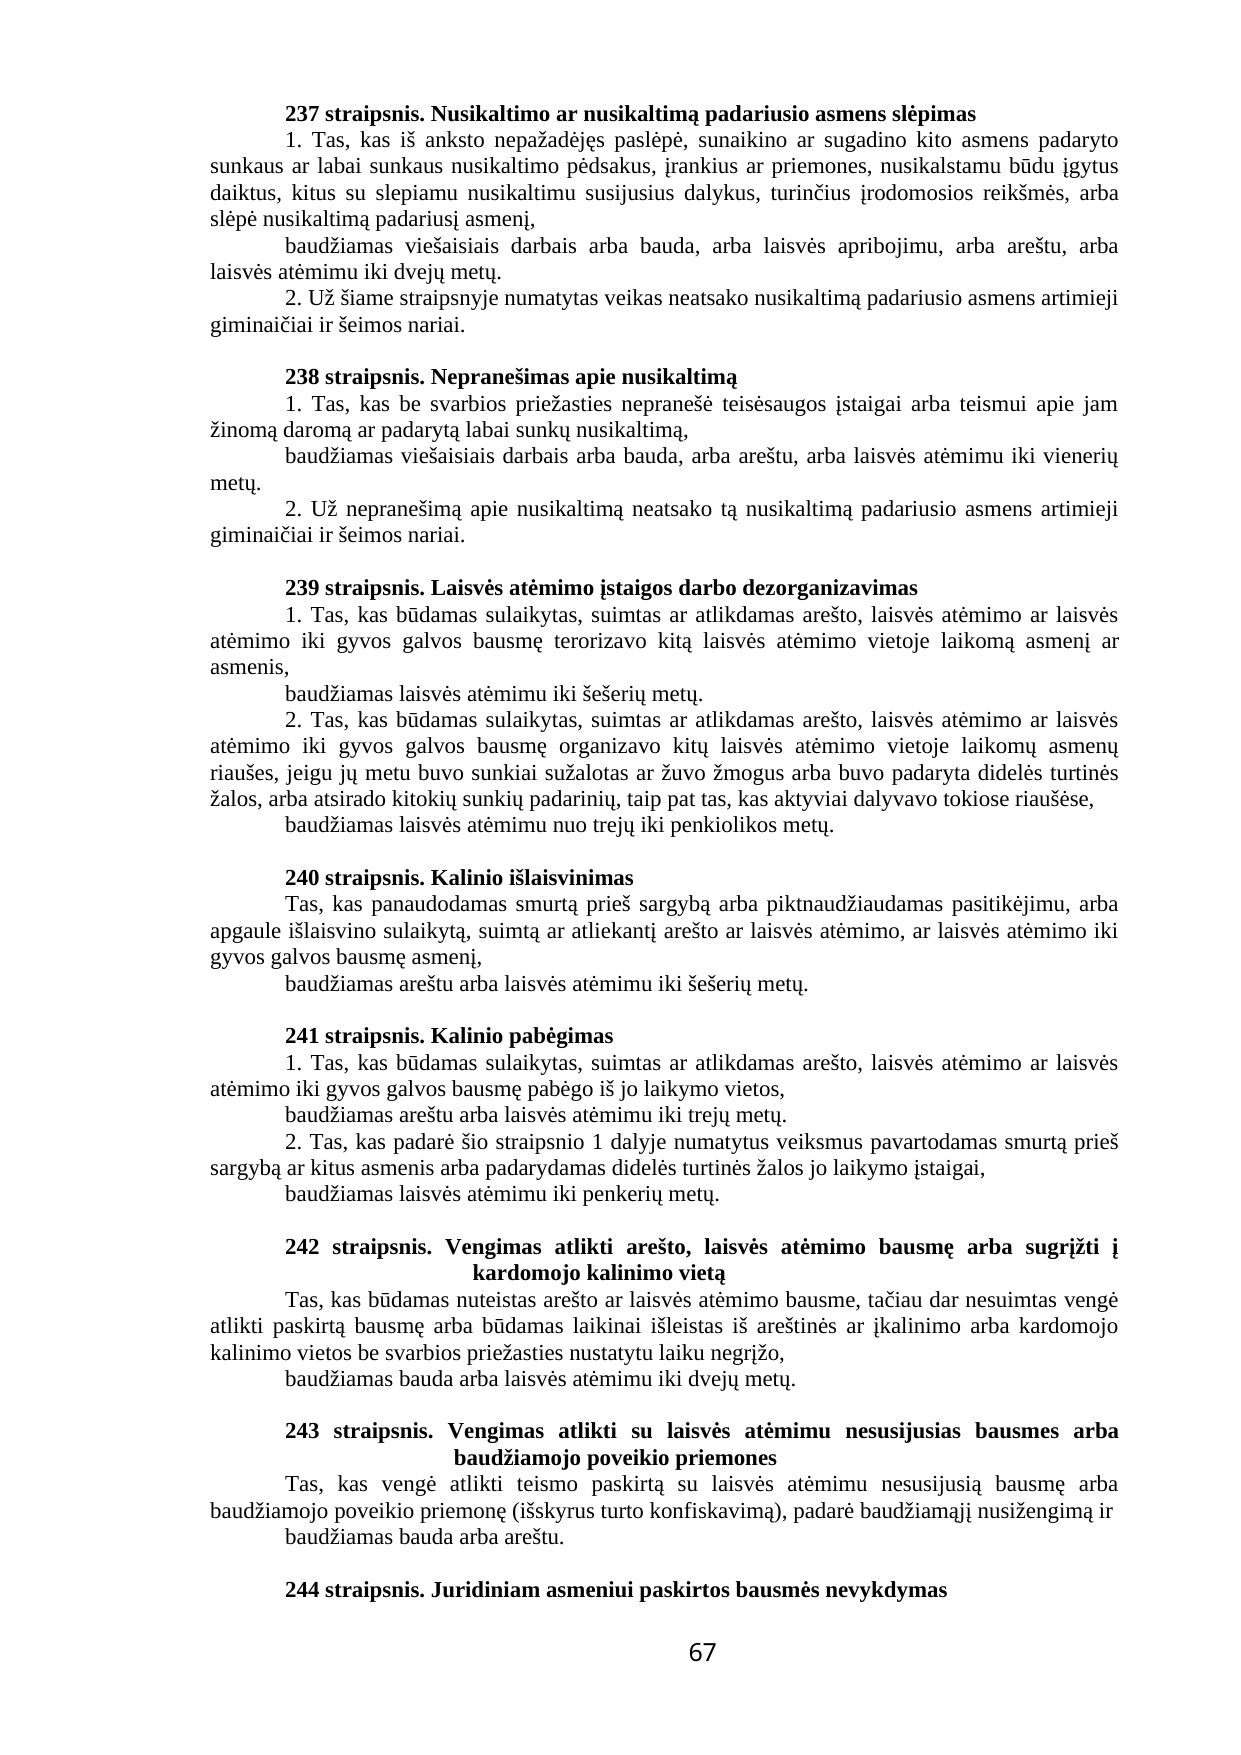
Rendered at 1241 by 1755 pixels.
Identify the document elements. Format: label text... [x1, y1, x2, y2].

text 2. Tas, kas padarė šio straipsnio 1 dalyje numatytus veiksmus pavartodamas smurtą prieš sargybą ar kitus asmenis arba padarydamas didelės turtinės žalos jo laikymo įstaigai, [210, 1128, 1120, 1180]
text 1. Tas, kas būdamas sulaikytas, suimtas ar atlikdamas arešto, laisvės atėmimo ar laisvės atėmimo iki gyvos galvos bausmę terorizavo kitą laisvės atėmimo vietoje laikomą asmenį ar asmenis, [210, 601, 1120, 680]
text 240 straipsnis. Kalinio išlaisvinimas [210, 864, 1120, 891]
text baudžiamas viešaisiais darbais arba bauda, arba laisvės apribojimu, arba areštu, arba laisvės atėmimu iki dvejų metų. [210, 232, 1120, 284]
text baudžiamas laisvės atėmimu iki penkerių metų. [210, 1180, 1120, 1207]
text 243 straipsnis. Vengimas atlikti su laisvės atėmimu nesusijusias bausmes arba baudžiamojo poveikio priemones [285, 1418, 1120, 1470]
text 1. Tas, kas būdamas sulaikytas, suimtas ar atlikdamas arešto, laisvės atėmimo ar laisvės atėmimo iki gyvos galvos bausmę pabėgo iš jo laikymo vietos, [210, 1049, 1120, 1101]
text 2. Už nepranešimą apie nusikaltimą neatsako tą nusikaltimą padariusio asmens artimieji giminaičiai ir šeimos nariai. [210, 495, 1120, 548]
text Tas, kas vengė atlikti teismo paskirtą su laisvės atėmimu nesusijusią bausmę arba baudžiamojo poveikio priemonę (išskyrus turto konfiskavimą), padarė baudžiamąjį nusižengimą ir [210, 1470, 1120, 1523]
text 242 straipsnis. Vengimas atlikti arešto, laisvės atėmimo bausmę arba sugrįžti į kardomojo kalinimo vietą [285, 1233, 1120, 1286]
text baudžiamas areštu arba laisvės atėmimu iki šešerių metų. [210, 969, 1120, 996]
text 1. Tas, kas be svarbios priežasties nepranešė teisėsaugos įstaigai arba teismui apie jam žinomą daromą ar padarytą labai sunkų nusikaltimą, [210, 390, 1120, 442]
text 2. Tas, kas būdamas sulaikytas, suimtas ar atlikdamas arešto, laisvės atėmimo ar laisvės atėmimo iki gyvos galvos bausmę organizavo kitų laisvės atėmimo vietoje laikomų asmenų riaušes, jeigu jų metu buvo sunkiai sužalotas ar žuvo žmogus arba buvo padaryta didelės turtinės žalos, arba atsirado kitokių sunkių padarinių, taip pat tas, kas aktyviai dalyvavo tokiose riaušėse, [210, 706, 1120, 811]
text Tas, kas panaudodamas smurtą prieš sargybą arba piktnaudžiaudamas pasitikėjimu, arba apgaule išlaisvino sulaikytą, suimtą ar atliekantį arešto ar laisvės atėmimo, ar laisvės atėmimo iki gyvos galvos bausmę asmenį, [210, 891, 1120, 969]
text baudžiamas laisvės atėmimu iki šešerių metų. [210, 680, 1120, 706]
text baudžiamas laisvės atėmimu nuo trejų iki penkiolikos metų. [210, 811, 1120, 838]
text baudžiamas viešaisiais darbais arba bauda, arba areštu, arba laisvės atėmimu iki vienerių metų. [210, 442, 1120, 495]
text 244 straipsnis. Juridiniam asmeniui paskirtos bausmės nevykdymas [210, 1576, 1120, 1602]
text 237 straipsnis. Nusikaltimo ar nusikaltimą padariusio asmens slėpimas [210, 100, 1120, 126]
text 241 straipsnis. Kalinio pabėgimas [210, 1022, 1120, 1049]
text 2. Už šiame straipsnyje numatytas veikas neatsako nusikaltimą padariusio asmens artimieji giminaičiai ir šeimos nariai. [210, 284, 1120, 337]
text baudžiamas bauda arba areštu. [210, 1523, 1120, 1549]
text baudžiamas bauda arba laisvės atėmimu iki dvejų metų. [210, 1365, 1120, 1391]
text 238 straipsnis. Nepranešimas apie nusikaltimą [210, 363, 1120, 390]
text Tas, kas būdamas nuteistas arešto ar laisvės atėmimo bausme, tačiau dar nesuimtas vengė atlikti paskirtą bausmę arba būdamas laikinai išleistas iš areštinės ar įkalinimo arba kardomojo kalinimo vietos be svarbios priežasties nustatytu laiku negrįžo, [210, 1286, 1120, 1365]
text 1. Tas, kas iš anksto nepažadėjęs paslėpė, sunaikino ar sugadino kito asmens padaryto sunkaus ar labai sunkaus nusikaltimo pėdsakus, įrankius ar priemones, nusikalstamu būdu įgytus daiktus, kitus su slepiamu nusikaltimu susijusius dalykus, turinčius įrodomosios reikšmės, arba slėpė nusikaltimą padariusį asmenį, [210, 126, 1120, 232]
text 239 straipsnis. Laisvės atėmimo įstaigos darbo dezorganizavimas [210, 574, 1120, 601]
text baudžiamas areštu arba laisvės atėmimu iki trejų metų. [210, 1101, 1120, 1128]
